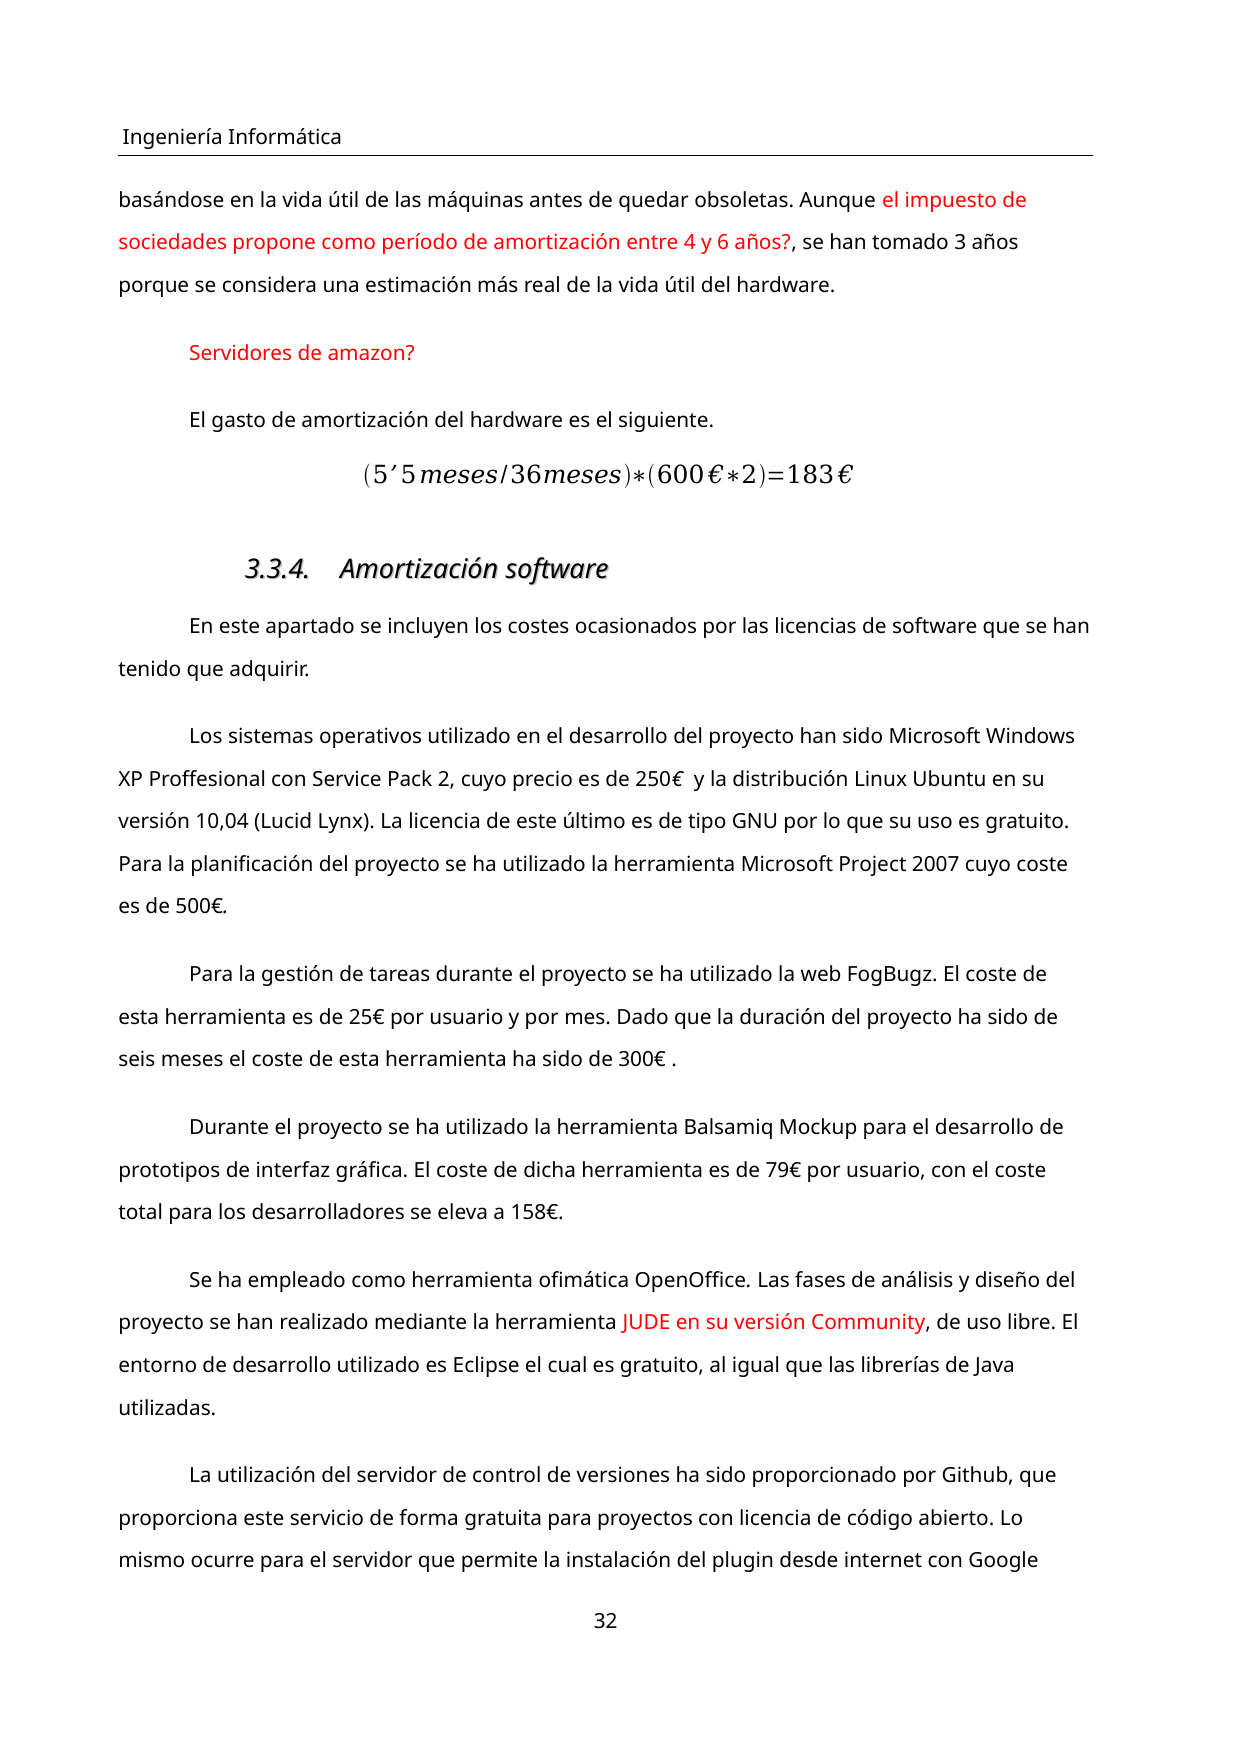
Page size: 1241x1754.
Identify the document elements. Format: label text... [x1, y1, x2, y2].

text El gasto de amortización del hardware es el siguiente. [118, 405, 1093, 434]
text En este apartado se incluyen los costes ocasionados por las licencias de software que se han tenido que adquirir. [118, 611, 1093, 682]
text Se ha empleado como herramienta ofimática OpenOffice. Las fases de análisis y diseño del proyecto se han realizado mediante la herramienta JUDE en su versión Community, de uso libre. El entorno de desarrollo utilizado es Eclipse el cual es gratuito, al igual que las librerías de Java utilizadas. [118, 1265, 1093, 1421]
text Durante el proyecto se ha utilizado la herramienta Balsamiq Mockup para el desarrollo de prototipos de interfaz gráfica. El coste de dicha herramienta es de 79€ por usuario, con el coste total para los desarrolladores se eleva a 158€. [118, 1112, 1093, 1226]
text La utilización del servidor de control de versiones ha sido proporcionado por Github, que proporciona este servicio de forma gratuita para proyectos con licencia de código abierto. Lo mismo ocurre para el servidor que permite la instalación del plugin desde internet con Google [118, 1460, 1093, 1574]
subtitle Amortización software [310, 549, 1093, 586]
text Para la gestión de tareas durante el proyecto se ha utilizado la web FogBugz. El coste de esta herramienta es de 25€ por usuario y por mes. Dado que la duración del proyecto ha sido de seis meses el coste de esta herramienta ha sido de 300€ . [118, 959, 1093, 1073]
text Servidores de amazon? [118, 338, 1093, 366]
text Los sistemas operativos utilizado en el desarrollo del proyecto han sido Microsoft Windows XP Proffesional con Service Pack 2, cuyo precio es de 250€ y la distribución Linux Ubuntu en su versión 10,04 (Lucid Lynx). La licencia de este último es de tipo GNU por lo que su uso es gratuito. Para la planificación del proyecto se ha utilizado la herramienta Microsoft Project 2007 cuyo coste es de 500€. [118, 721, 1093, 920]
text basándose en la vida útil de las máquinas antes de quedar obsoletas. Aunque el impuesto de sociedades propone como período de amortización entre 4 y 6 años?, se han tomado 3 años porque se considera una estimación más real de la vida útil del hardware. [118, 185, 1093, 298]
